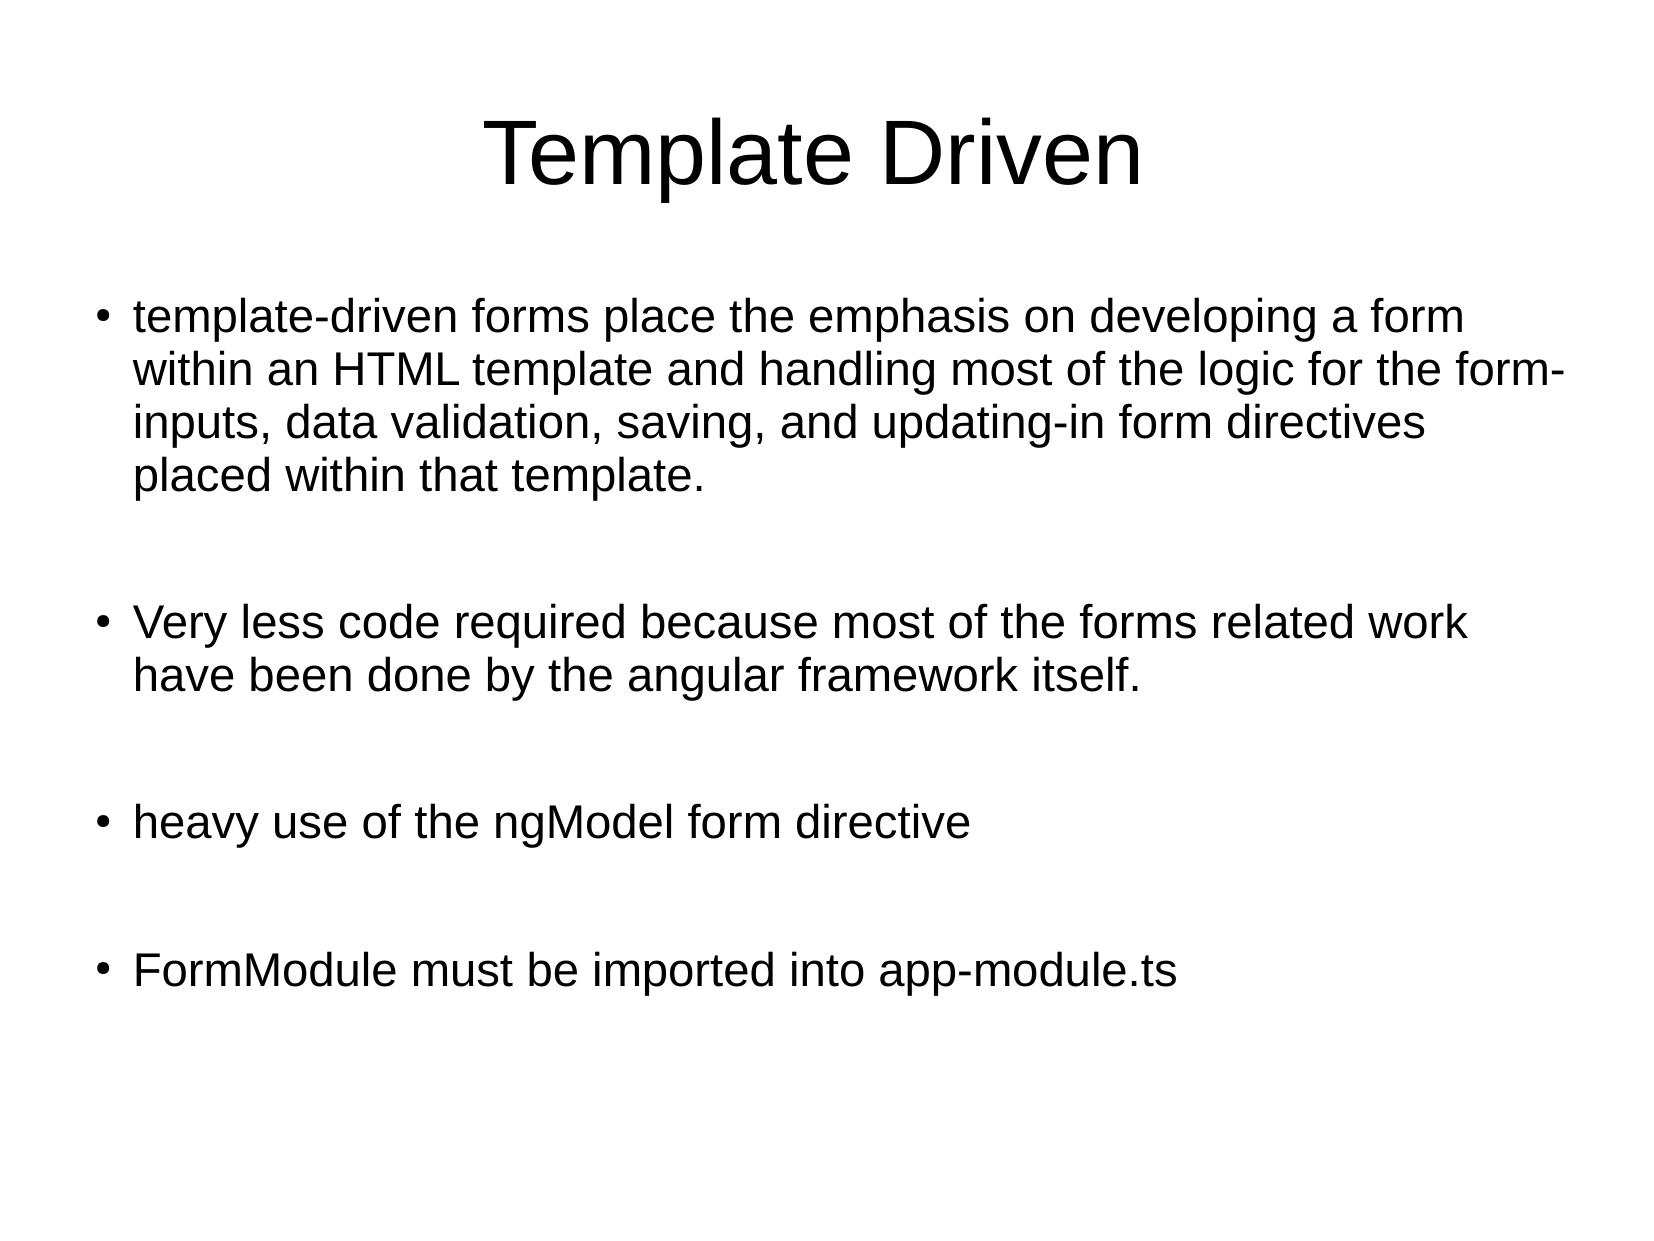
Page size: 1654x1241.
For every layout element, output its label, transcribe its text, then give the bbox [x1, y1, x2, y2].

title Template Driven [82, 49, 1571, 257]
list template-driven forms place the emphasis on developing a form within an HTML template and handling most of the logic for the form-inputs, data validation, saving, and updating-in form directives placed within that template. Very less code required because most of the forms related work have been done by the angular framework itself. heavy use of the ngModel form directive FormModule must be imported into app-module.ts [82, 290, 1571, 1010]
